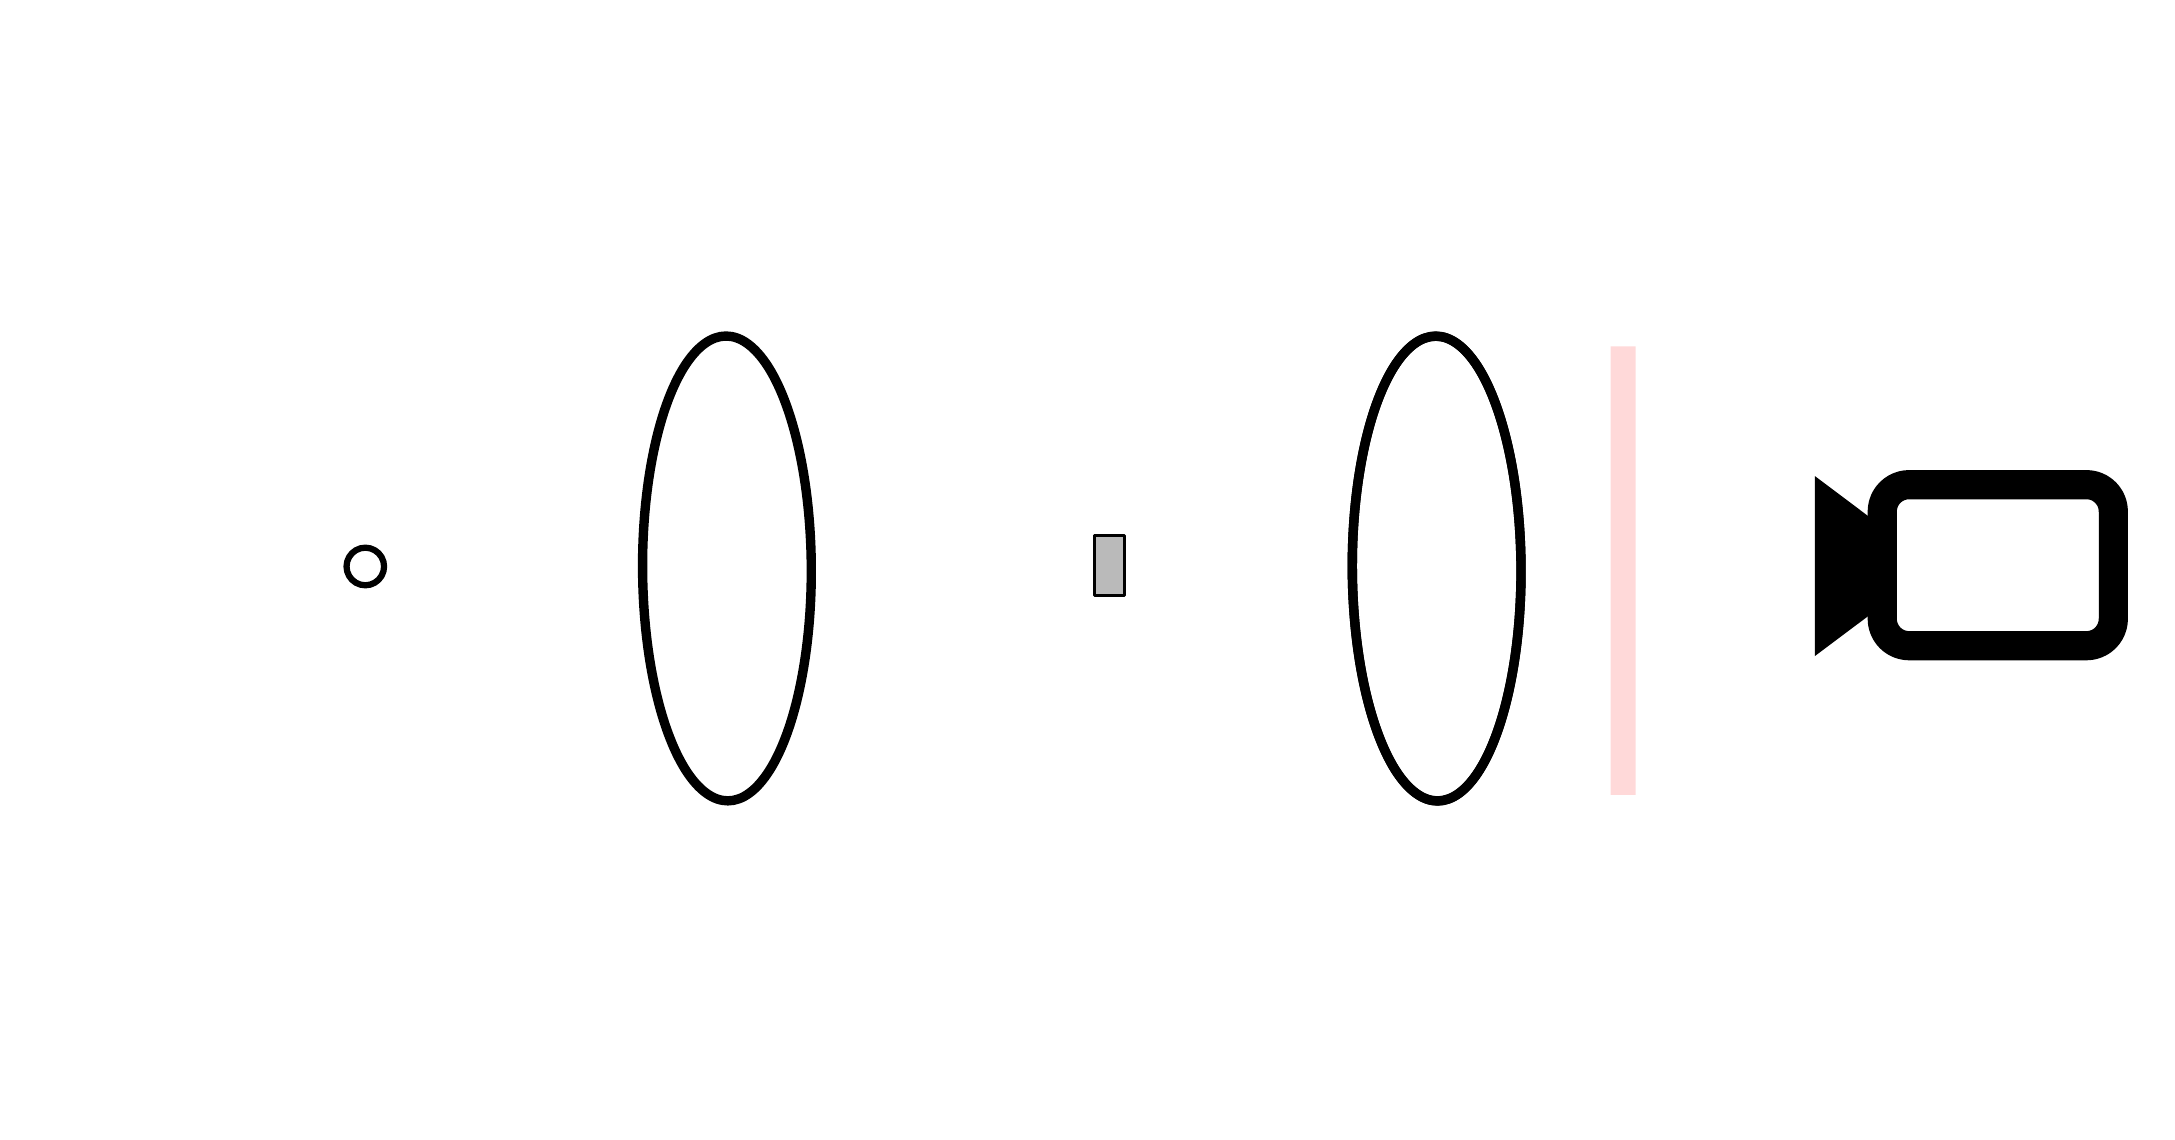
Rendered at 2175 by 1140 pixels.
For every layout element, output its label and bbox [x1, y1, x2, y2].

text_box [1882, 484, 2114, 646]
text_box [642, 336, 812, 801]
text_box [1357, 341, 1516, 796]
text_box [1094, 535, 1125, 596]
text_box [1814, 476, 1875, 657]
